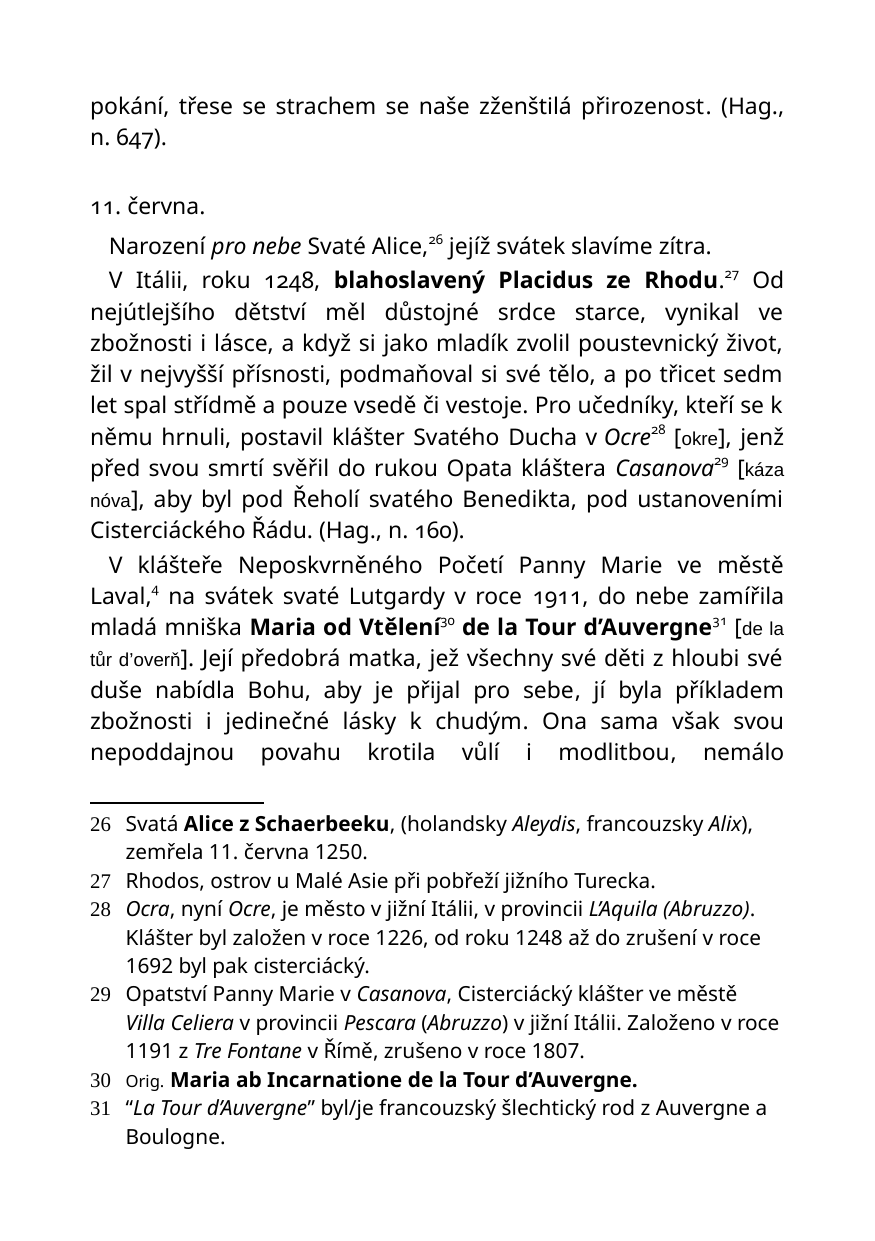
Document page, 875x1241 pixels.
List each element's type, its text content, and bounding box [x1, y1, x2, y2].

text V klášteře Neposkvrněného Početí Panny Marie ve městě Laval,4 na svátek svaté Lutgardy v roce 1911, do nebe zamířila mladá mniška Maria od Vtělení de la Tour d’Auvergne [de la tůr d’overň]. Její předobrá matka, jež všechny své děti z hloubi své duše nabídla Bohu, aby je přijal pro sebe, jí byla příkladem zbožnosti i jedinečné lásky k chudým. Ona sama však svou nepoddajnou povahu krotila vůlí i modlitbou, nemálo [90, 548, 784, 767]
text V Itálii, roku 1248, blahoslavený Placidus ze Rhodu. Od nejútlejšího dětství měl důstojné srdce starce, vynikal ve zbožnosti i lásce, a když si jako mladík zvolil poustevnický život, žil v nejvyšší přísnosti, podmaňoval si své tělo, a po třicet sedm let spal střídmě a pouze vsedě či vestoje. Pro učedníky, kteří se k němu hrnuli, postavil klášter Svatého Ducha v Ocre [okre], jenž před svou smrtí svěřil do rukou Opata kláštera Casanova [káza nóva], aby byl pod Řeholí svatého Benedikta, pod ustanoveními Cisterciáckého Řádu. (Hag., n. 160). [90, 264, 784, 546]
text Rhodos, ostrov u Malé Asie při pobřeží jižního Turecka. [90, 866, 784, 894]
text “La Tour d’Auvergne” byl/je francouzský šlechtický rod z Auvergne a Boulogne. [90, 1093, 784, 1150]
text 11. června. [90, 190, 784, 221]
text Ocra, nyní Ocre, je město v jižní Itálii, v provincii L’Aquila (Abruzzo). Klášter byl založen v roce 1226, od roku 1248 až do zrušení v roce 1692 byl pak cisterciácký. [90, 894, 784, 979]
text Opatství Panny Marie v Casanova, Cisterciácký klášter ve městě Villa Celiera v provincii Pescara (Abruzzo) v jižní Itálii. Založeno v roce 1191 z Tre Fontane v Římě, zrušeno v roce 1807. [90, 979, 784, 1065]
text pokání, třese se strachem se naše zženštilá přirozenost. (Hag., n. 647). [90, 90, 784, 152]
text Narození pro nebe Svaté Alice, jejíž svátek slavíme zítra. [90, 230, 784, 261]
text Svatá Alice z Schaerbeeku, (holandsky Aleydis, francouzsky Alix), zemřela 11. června 1250. [90, 809, 784, 866]
text Orig. Maria ab Incarnatione de la Tour d’Auvergne. [90, 1065, 784, 1093]
